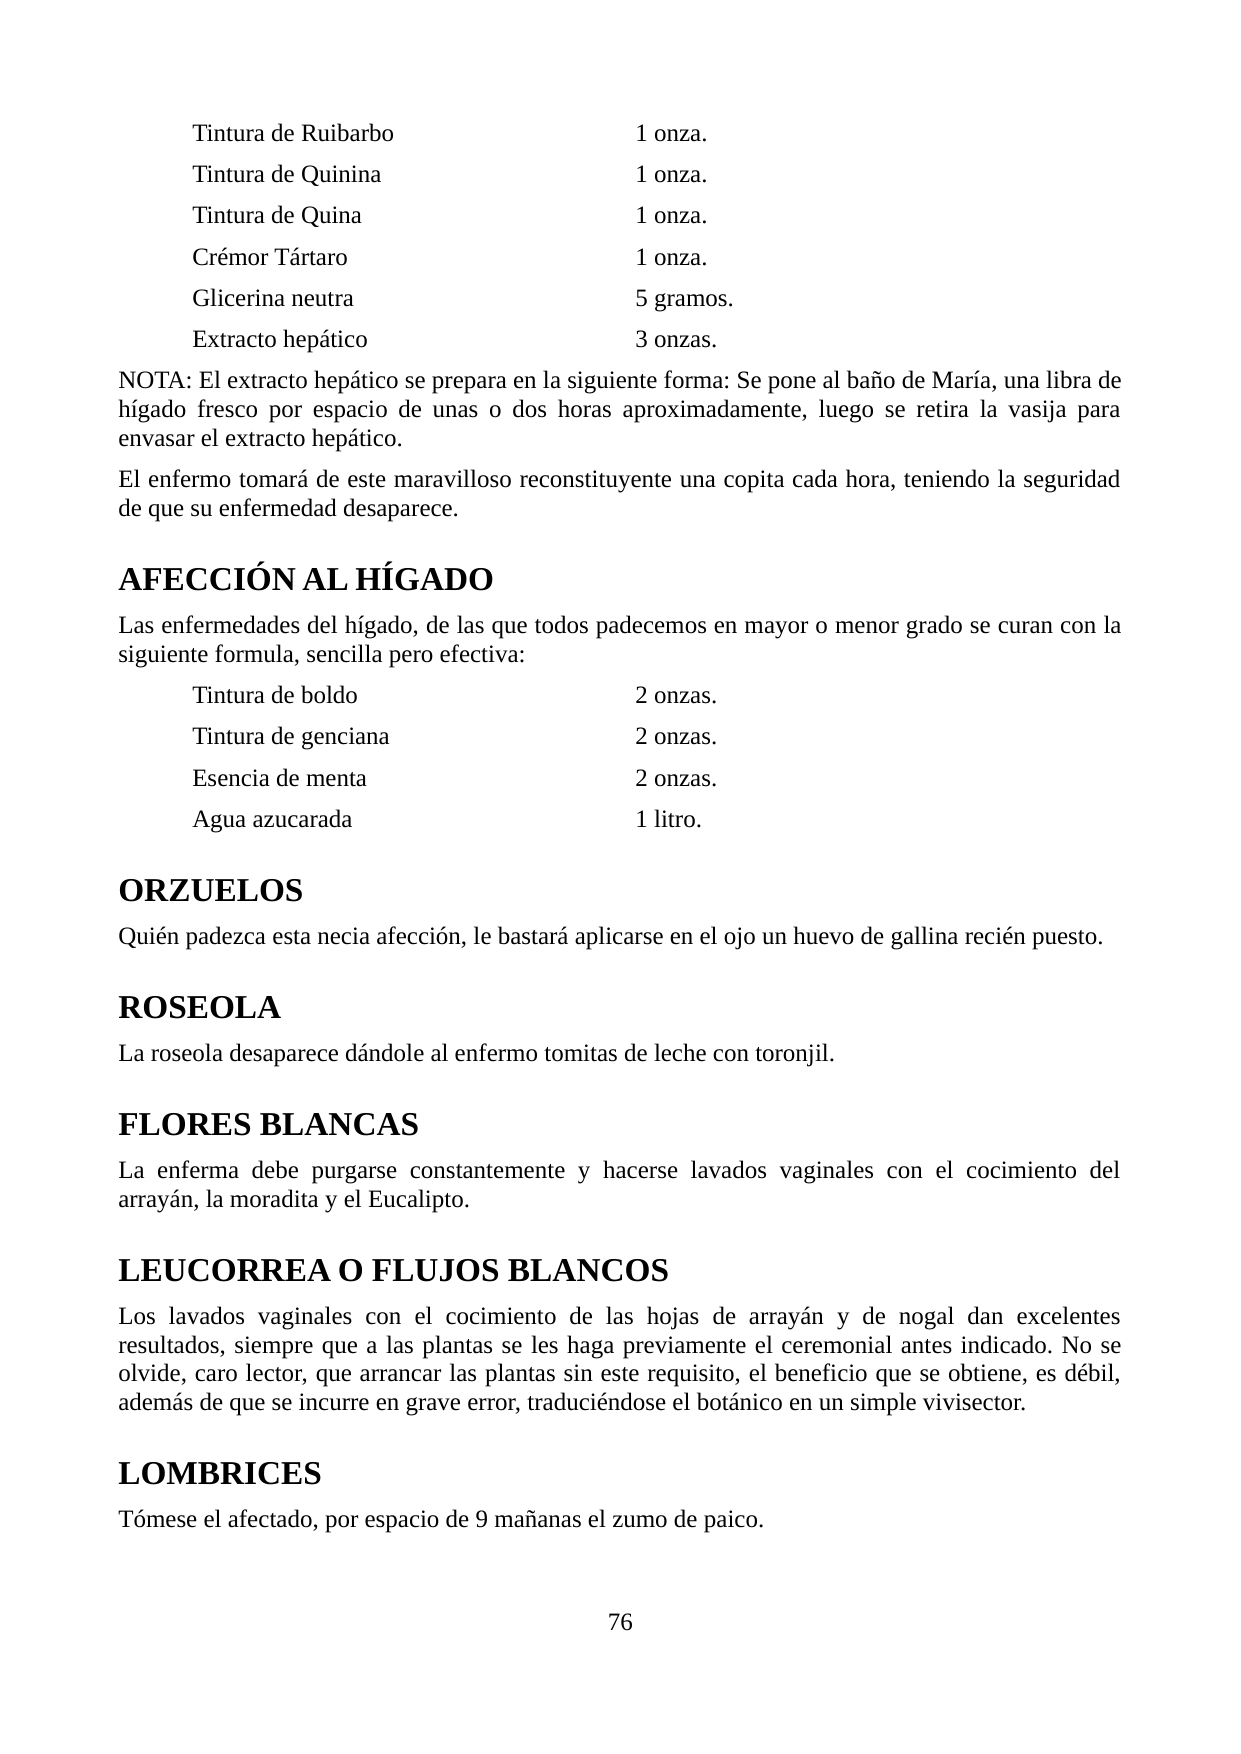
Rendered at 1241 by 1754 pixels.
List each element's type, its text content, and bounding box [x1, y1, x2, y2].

text Glicerina neutra 5 gramos. [192, 283, 1122, 312]
subtitle AFECCIÓN AL HÍGADO [118, 559, 1122, 598]
text Las enfermedades del hígado, de las que todos padecemos en mayor o menor grado se curan con la siguiente formula, sencilla pero efectiva: [118, 610, 1122, 668]
subtitle LOMBRICES [118, 1453, 1122, 1492]
text Tintura de Quinina 1 onza. [192, 159, 1122, 188]
text Tintura de genciana 2 onzas. [192, 721, 1122, 750]
subtitle ROSEOLA [118, 987, 1122, 1026]
text NOTA: El extracto hepático se prepara en la siguiente forma: Se pone al baño de María, una libra de hígado fresco por espacio de unas o dos horas aproximadamente, luego se retira la vasija para envasar el extracto hepático. [118, 366, 1122, 452]
text Tintura de Quina 1 onza. [192, 201, 1122, 229]
text Tómese el afectado, por espacio de 9 mañanas el zumo de paico. [118, 1504, 1122, 1533]
text Esencia de menta 2 onzas. [192, 763, 1122, 791]
text La enferma debe purgarse constantemente y hacerse lavados vaginales con el cocimiento del arrayán, la moradita y el Eucalipto. [118, 1155, 1122, 1213]
text Extracto hepático 3 onzas. [192, 324, 1122, 353]
subtitle ORZUELOS [118, 870, 1122, 908]
subtitle LEUCORREA O FLUJOS BLANCOS [118, 1250, 1122, 1288]
text Quién padezca esta necia afección, le bastará aplicarse en el ojo un huevo de gallina recién puesto. [118, 921, 1122, 950]
text La roseola desaparece dándole al enfermo tomitas de leche con toronjil. [118, 1038, 1122, 1067]
text Tintura de boldo 2 onzas. [192, 680, 1122, 709]
text Tintura de Ruibarbo 1 onza. [192, 118, 1122, 147]
text Agua azucarada 1 litro. [192, 804, 1122, 833]
subtitle FLORES BLANCAS [118, 1104, 1122, 1143]
text El enfermo tomará de este maravilloso reconstituyente una copita cada hora, teniendo la seguridad de que su enfermedad desaparece. [118, 464, 1122, 522]
text Crémor Tártaro 1 onza. [192, 242, 1122, 271]
text Los lavados vaginales con el cocimiento de las hojas de arrayán y de nogal dan excelentes resultados, siempre que a las plantas se les haga previamente el ceremonial antes indicado. No se olvide, caro lector, que arrancar las plantas sin este requisito, el beneficio que se obtiene, es débil, además de que se incurre en grave error, traduciéndose el botánico en un simple vivisector. [118, 1301, 1122, 1416]
